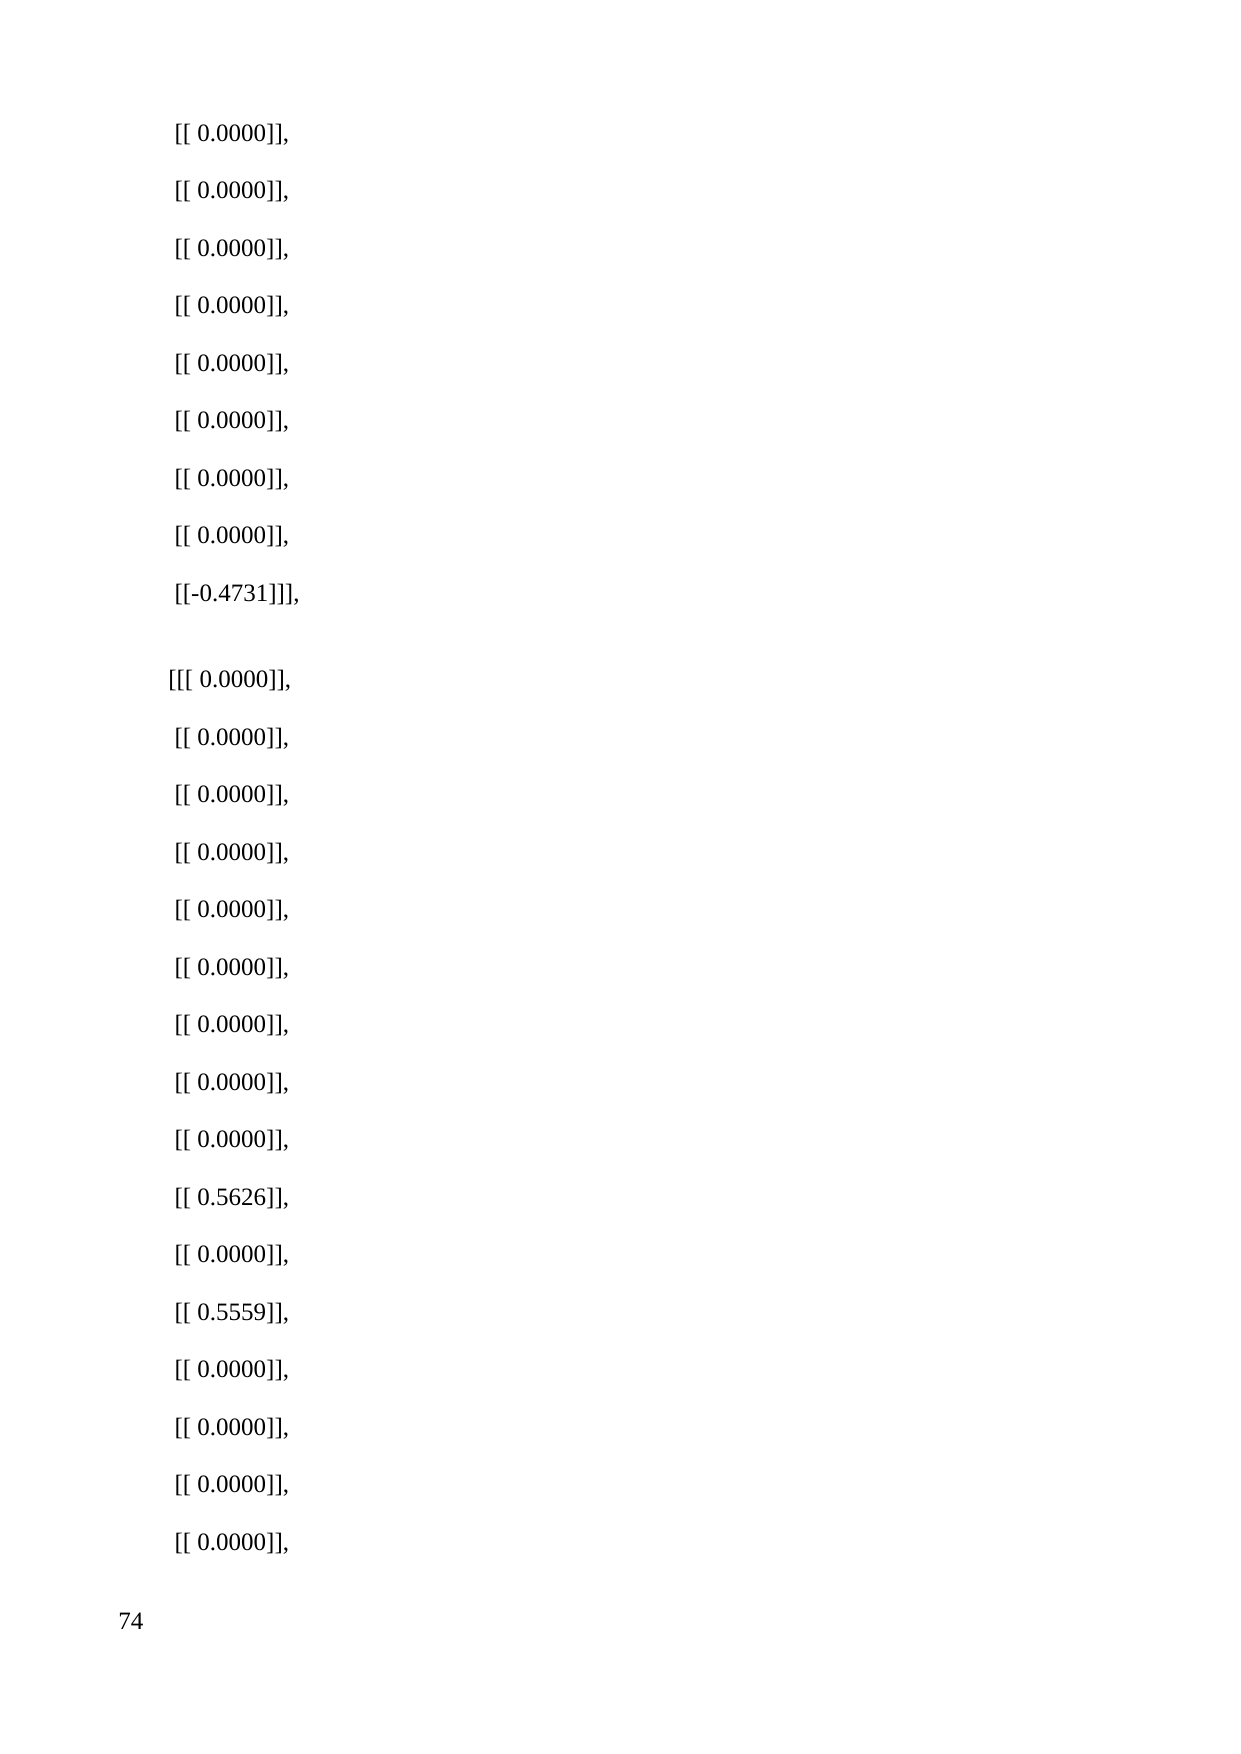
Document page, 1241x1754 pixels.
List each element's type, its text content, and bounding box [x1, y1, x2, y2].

text [[ 0.0000]], [118, 894, 1122, 923]
text [[ 0.0000]], [118, 952, 1122, 981]
text [[ 0.0000]], [118, 348, 1122, 377]
text [[ 0.0000]], [118, 1354, 1122, 1383]
text [[ 0.5559]], [118, 1297, 1122, 1326]
text [[ 0.0000]], [118, 722, 1122, 751]
text [[ 0.0000]], [118, 1067, 1122, 1096]
text [[ 0.0000]], [118, 1469, 1122, 1498]
text [[ 0.0000]], [118, 521, 1122, 549]
text [[ 0.0000]], [118, 837, 1122, 866]
text [[ 0.0000]], [118, 406, 1122, 434]
text [[ 0.0000]], [118, 463, 1122, 492]
text [[ 0.0000]], [118, 176, 1122, 204]
text [[ 0.0000]], [118, 779, 1122, 808]
text [[ 0.0000]], [118, 1527, 1122, 1556]
text [[ 0.0000]], [118, 1009, 1122, 1038]
text [[ 0.0000]], [118, 1124, 1122, 1153]
text [[ 0.0000]], [118, 1239, 1122, 1268]
text [[ 0.5626]], [118, 1182, 1122, 1211]
text [[ 0.0000]], [118, 233, 1122, 262]
text [[ 0.0000]], [118, 118, 1122, 147]
text [[[ 0.0000]], [118, 664, 1122, 693]
text [[ 0.0000]], [118, 1412, 1122, 1441]
text [[-0.4731]]], [118, 578, 1122, 607]
text [[ 0.0000]], [118, 291, 1122, 319]
